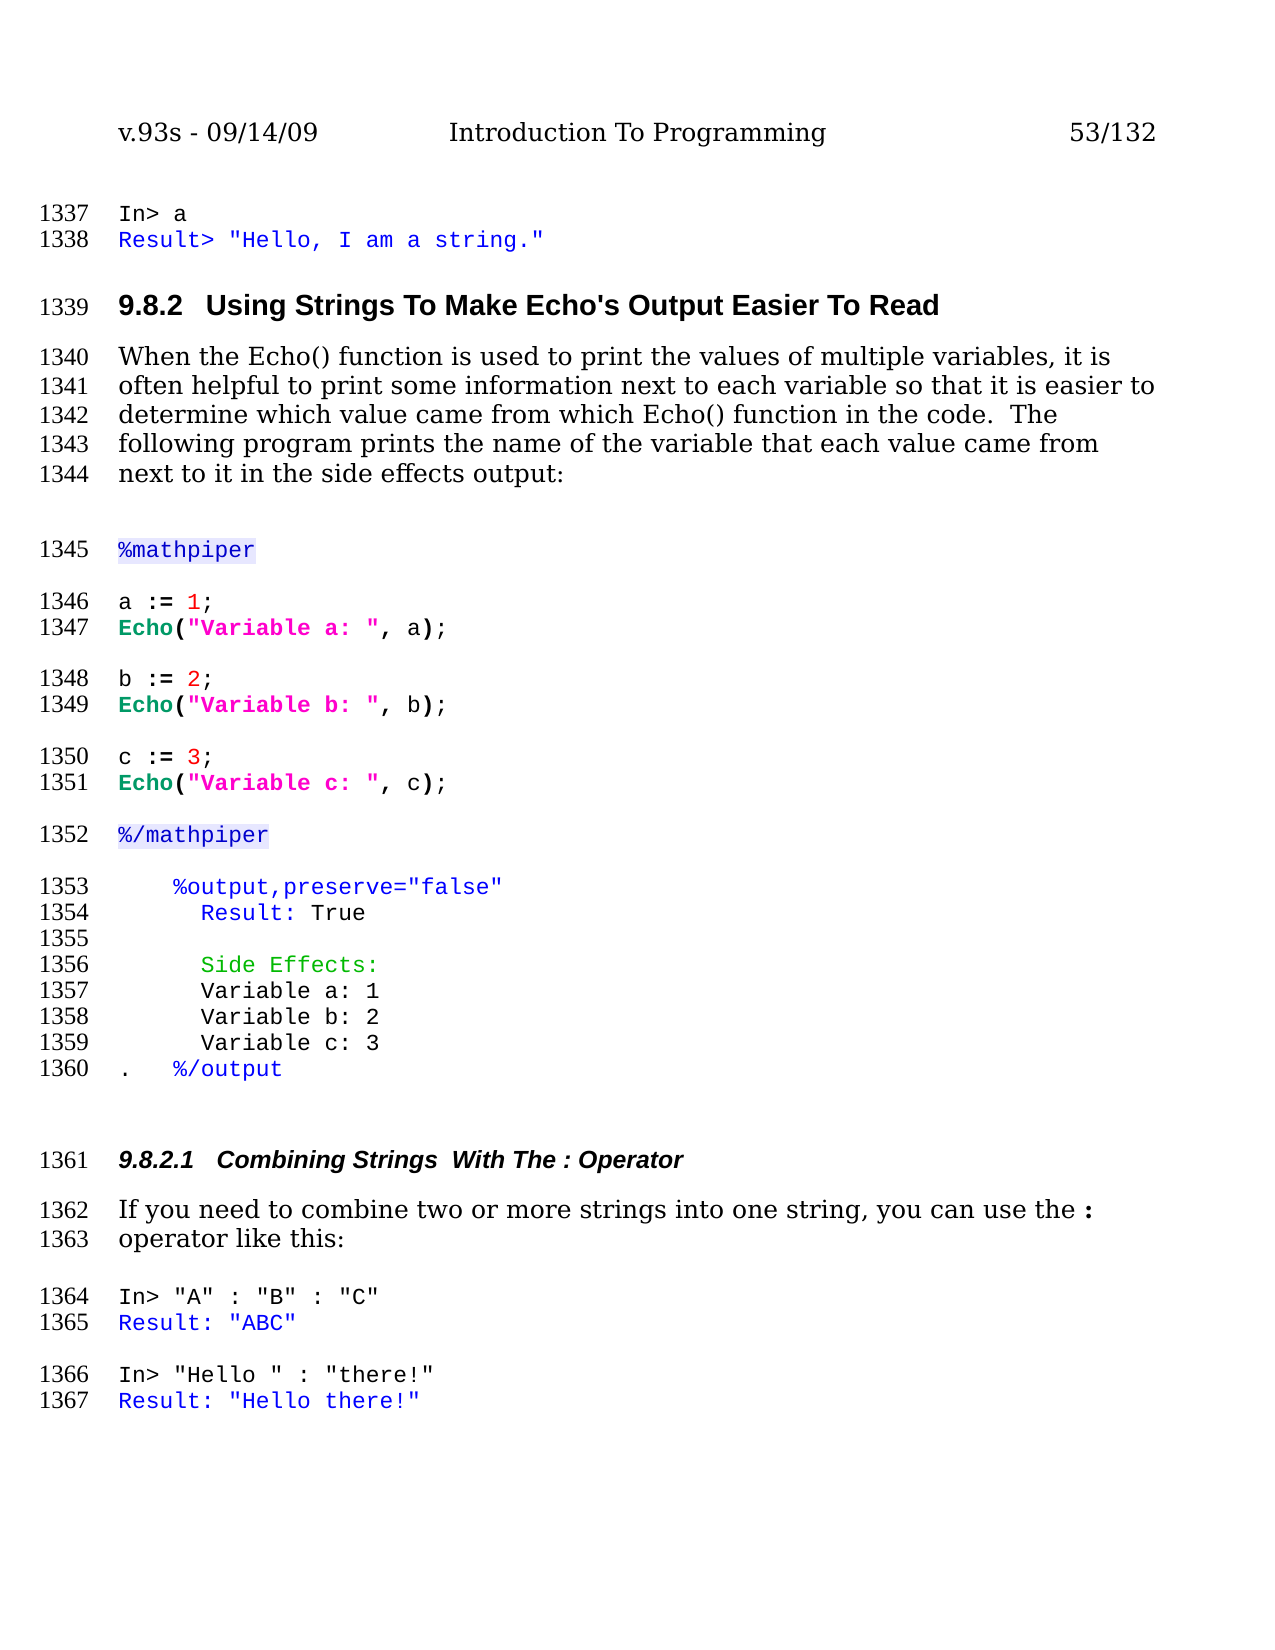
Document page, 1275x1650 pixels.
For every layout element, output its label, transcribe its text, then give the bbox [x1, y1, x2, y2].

text Result: "Hello there!" [118, 1389, 1157, 1415]
text Echo("Variable b: ", b); [118, 694, 1157, 720]
text If you need to combine two or more strings into one string, you can use the : operator like this: [118, 1195, 1157, 1253]
text Result: True [118, 901, 1157, 927]
subtitle Combining Strings With The : Operator [118, 1145, 1157, 1174]
text Side Effects: [118, 953, 1157, 979]
text c := 3; [118, 746, 1157, 772]
text In> "Hello " : "there!" [118, 1363, 1157, 1389]
text Echo("Variable a: ", a); [118, 616, 1157, 642]
text %output,preserve="false" [118, 875, 1157, 901]
text Result: "ABC" [118, 1311, 1157, 1337]
text b := 2; [118, 668, 1157, 694]
text In> "A" : "B" : "C" [118, 1285, 1157, 1311]
text %/mathpiper [118, 823, 1157, 849]
text %mathpiper [118, 538, 1157, 564]
text Variable a: 1 [118, 979, 1157, 1005]
text Echo("Variable c: ", c); [118, 772, 1157, 797]
subtitle Using Strings To Make Echo's Output Easier To Read [118, 288, 1157, 321]
text a := 1; [118, 590, 1157, 616]
text Variable b: 2 [118, 1005, 1157, 1031]
text When the Echo() function is used to print the values of multiple variables, it is often helpful to print some information next to each variable so that it is easier to determine which value came from which Echo() function in the code. The following program prints the name of the variable that each value came from next to it in the side effects output: [118, 342, 1157, 488]
text Result> "Hello, I am a string." [118, 229, 1157, 254]
text In> a [118, 203, 1157, 229]
text Variable c: 3 [118, 1031, 1157, 1057]
text . %/output [118, 1057, 1157, 1083]
